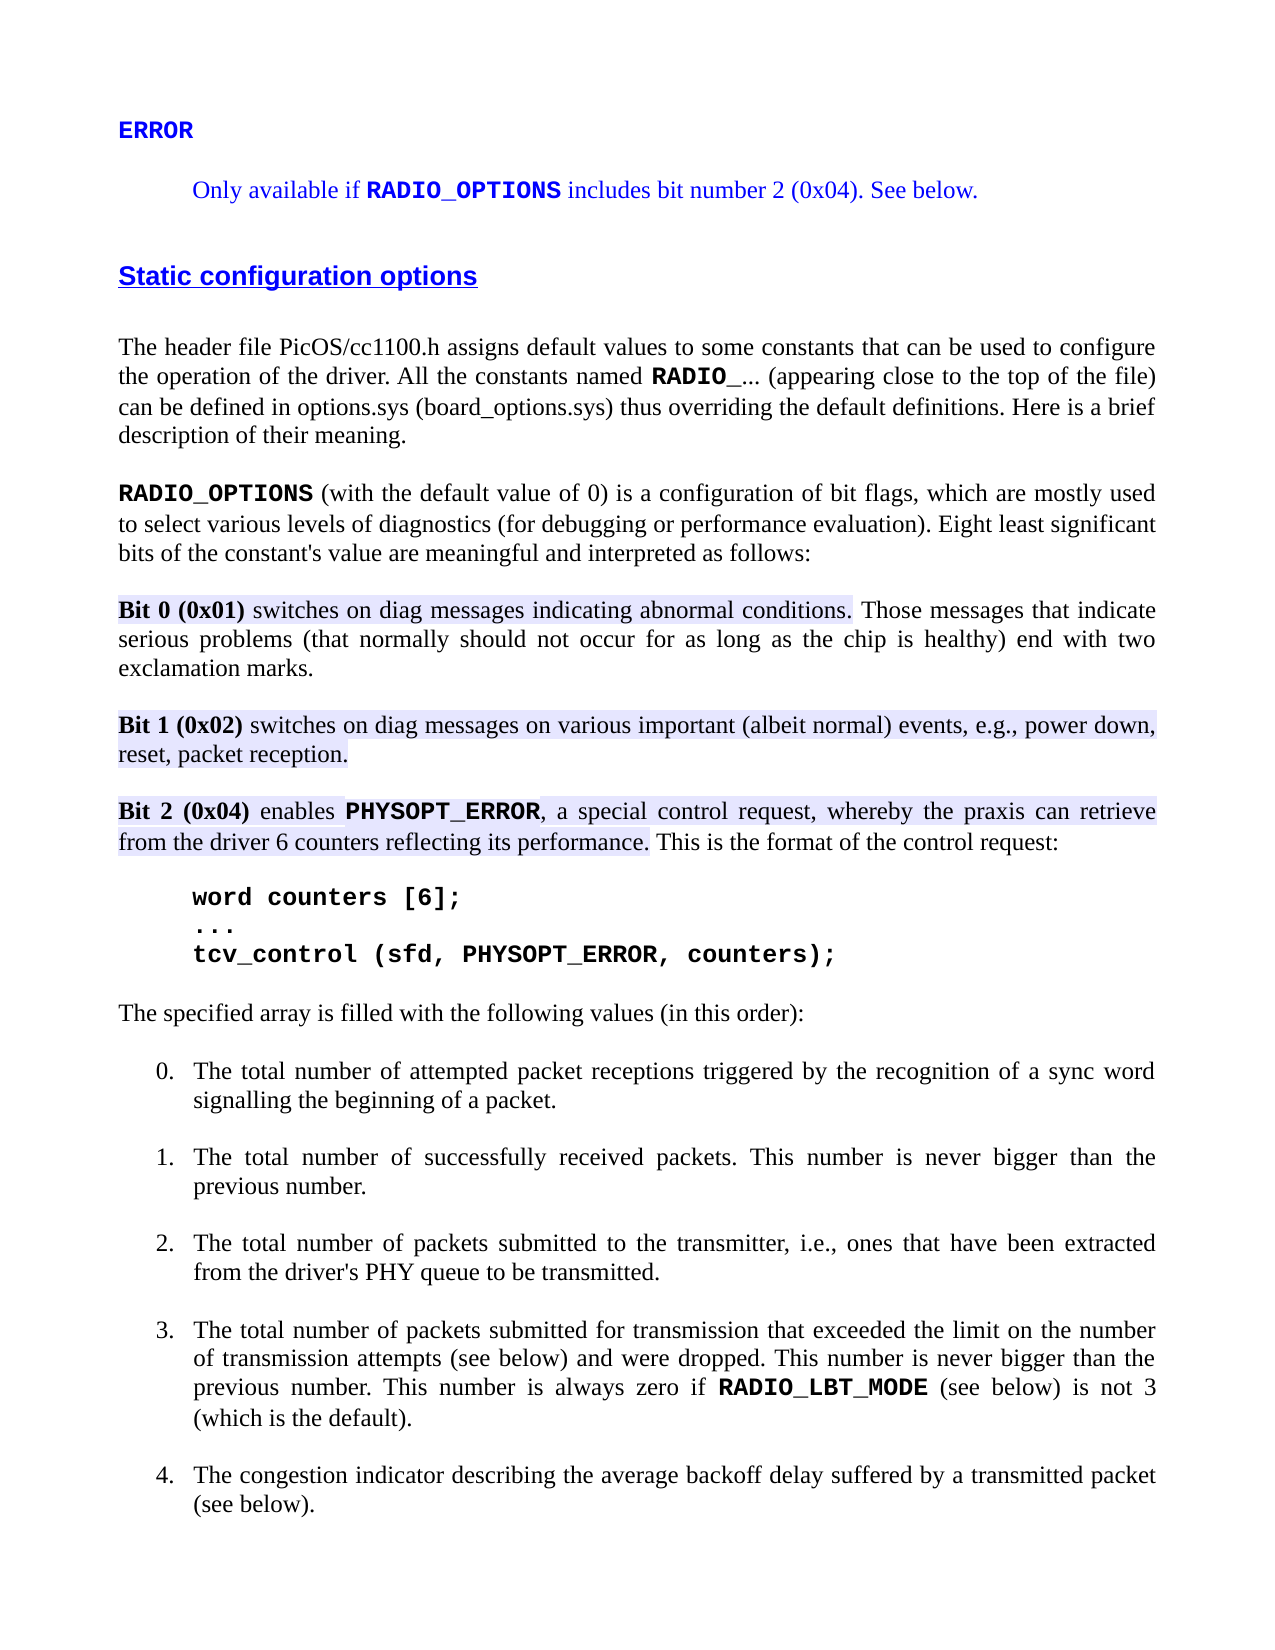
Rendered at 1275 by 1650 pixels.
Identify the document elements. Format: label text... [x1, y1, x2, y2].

text tcv_control (sfd, PHYSOPT_ERROR, counters); [118, 941, 1157, 970]
list The total number of packets submitted for transmission that exceeded the limit on the number of transmission attempts (see below) and were dropped. This number is never bigger than the previous number. This number is always zero if RADIO_LBT_MODE (see below) is not 3 (which is the default). [156, 1315, 1157, 1432]
text ERROR [118, 118, 1157, 146]
text Only available if RADIO_OPTIONS includes bit number 2 (0x04). See below. [192, 175, 1157, 206]
list The total number of packets submitted to the transmitter, i.e., ones that have been extracted from the driver's PHY queue to be transmitted. [156, 1228, 1157, 1286]
subtitle Static configuration options [118, 260, 1157, 291]
text The header file PicOS/cc1100.h assigns default values to some constants that can be used to configure the operation of the driver. All the constants named RADIO_... (appearing close to the top of the file) can be defined in options.sys (board_options.sys) thus overriding the default definitions. Here is a brief description of their meaning. [118, 332, 1157, 449]
text RADIO_OPTIONS (with the default value of 0) is a configuration of bit flags, which are mostly used to select various levels of diagnostics (for debugging or performance evaluation). Eight least significant bits of the constant's value are meaningful and interpreted as follows: [118, 478, 1157, 566]
list The congestion indicator describing the average backoff delay suffered by a transmitted packet (see below). [156, 1461, 1157, 1518]
text ... [118, 913, 1157, 941]
text The specified array is filled with the following values (in this order): [118, 998, 1157, 1027]
text Bit 2 (0x04) enables PHYSOPT_ERROR, a special control request, whereby the praxis can retrieve from the driver 6 counters reflecting its performance. This is the format of the control request: [118, 796, 1157, 856]
text Bit 0 (0x01) switches on diag messages indicating abnormal conditions. Those messages that indicate serious problems (that normally should not occur for as long as the chip is healthy) end with two exclamation marks. [118, 595, 1157, 681]
list The total number of successfully received packets. This number is never bigger than the previous number. [156, 1142, 1157, 1200]
text word counters [6]; [118, 885, 1157, 913]
list The total number of attempted packet receptions triggered by the recognition of a sync word signalling the beginning of a packet. [156, 1056, 1157, 1113]
text Bit 1 (0x02) switches on diag messages on various important (albeit normal) events, e.g., power down, reset, packet reception. [118, 710, 1157, 768]
